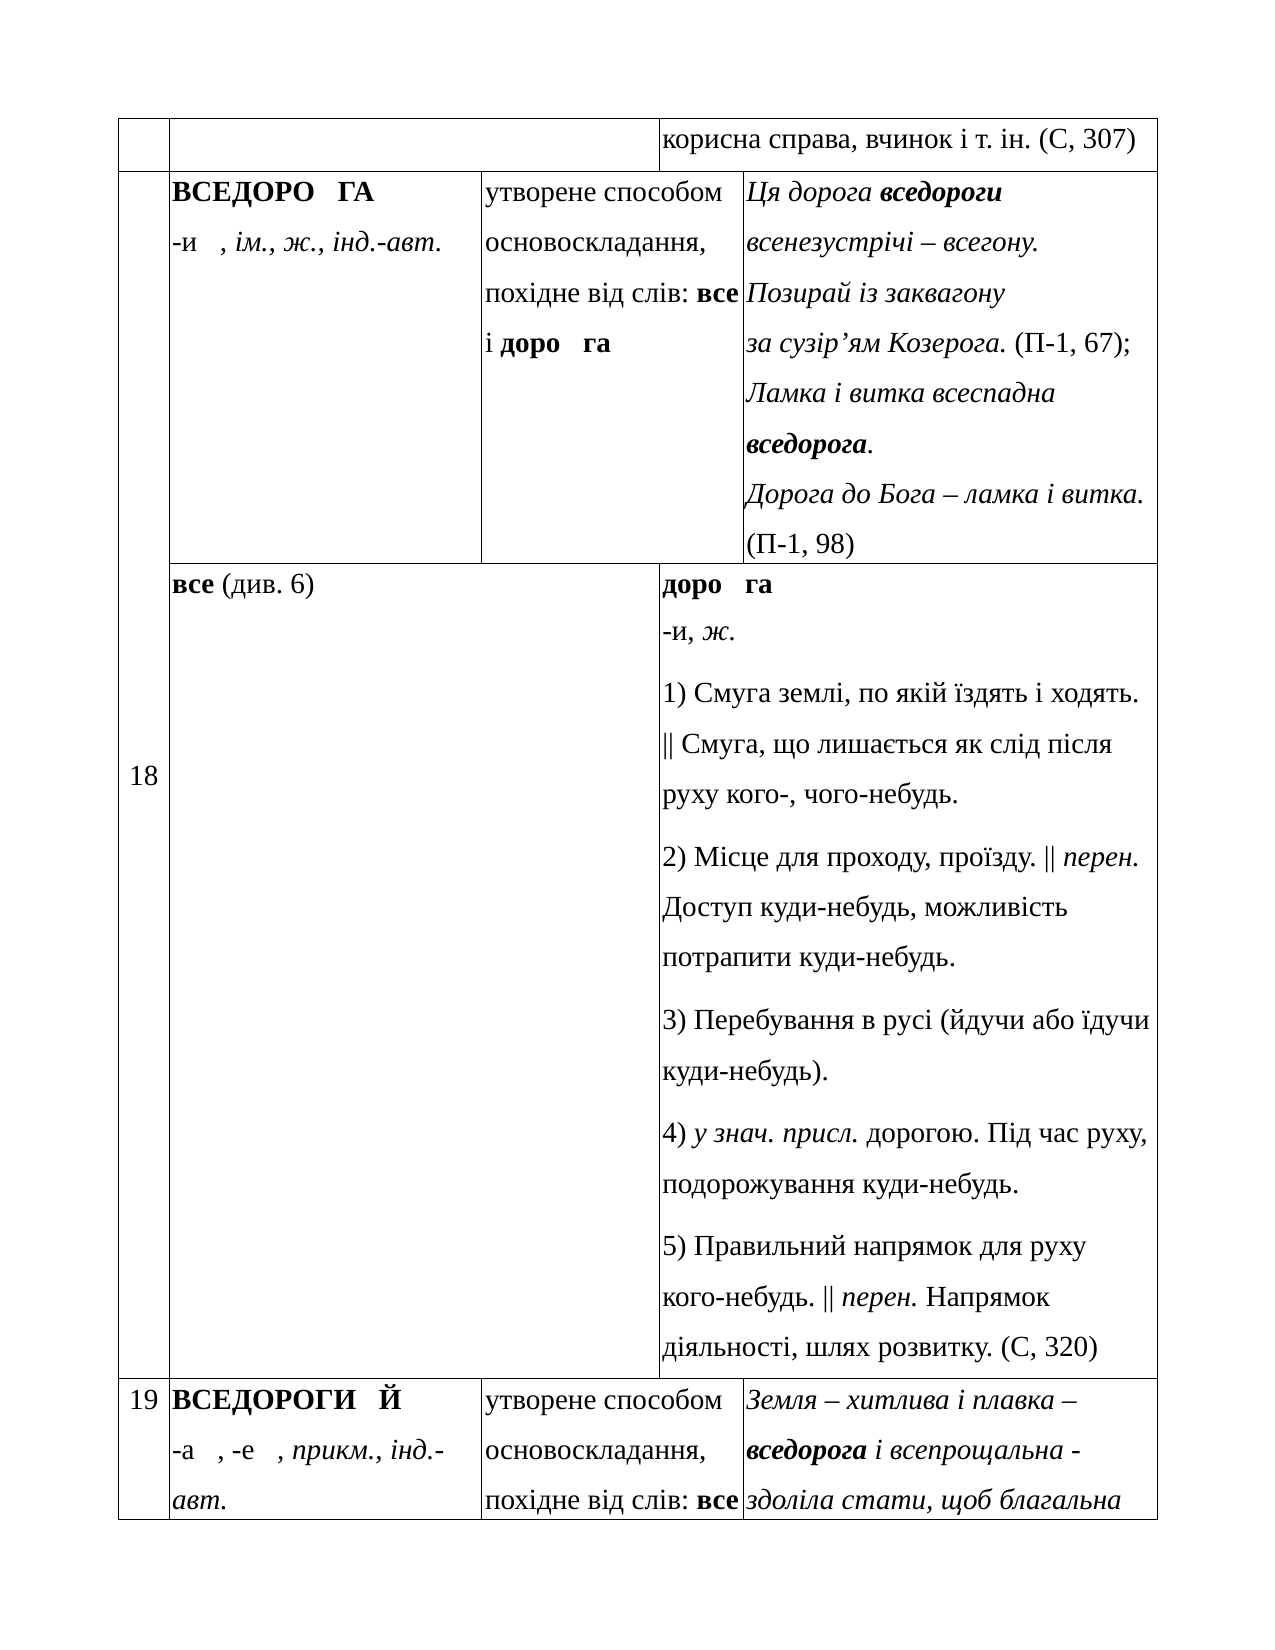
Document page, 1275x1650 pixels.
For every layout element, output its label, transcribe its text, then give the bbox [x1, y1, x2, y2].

table_cell [170, 119, 659, 171]
table_cell [119, 119, 169, 171]
table_cell корисна справа, вчинок і т. ін. (С, 307) [660, 119, 1157, 171]
table_cell Вседорогий -а, -е, прикм., інд.-авт. [170, 1379, 481, 1519]
table_cell 18 [119, 172, 169, 1378]
table_cell утворене способом основоскладання, похідне від слів: все і дорога [482, 172, 743, 563]
table_cell ВседорОга -и, ім., ж., інд.-авт. [170, 172, 481, 563]
table_cell дорога -и, ж. 1) Смуга землі, по якій їздять і ходять. || Смуга, що лишається як слід після руху кого-, чого-небудь. 2) Місце для проходу, проїзду. || перен. Доступ куди-небудь, можливість потрапити куди-небудь. 3) Перебування в русі (йдучи або їдучи куди-небудь). 4) у знач. присл. дорогою. Під час руху, подорожування куди-небудь. 5) Правильний напрямок для руху кого-небудь. || перен. Напрямок діяльності, шлях розвитку. (С, 320) [660, 564, 1157, 1378]
table_cell все (див. 6) [170, 564, 659, 1378]
table_cell Земля – хитлива і плавка – вседорога і всепрощальна - здоліла стати, щоб благальна [744, 1379, 1157, 1519]
table_cell 19 [119, 1379, 169, 1519]
table_cell Ця дорога вседороги всенезустрічі – всегону. Позирай із заквагону за сузір’ям Козерога. (П‑1, 67); Ламка і витка всеспадна вседорога. Дорога до Бога – ламка і витка. (П‑1, 98) [744, 172, 1157, 563]
table_cell утворене способом основоскладання, похідне від слів: все [482, 1379, 743, 1519]
